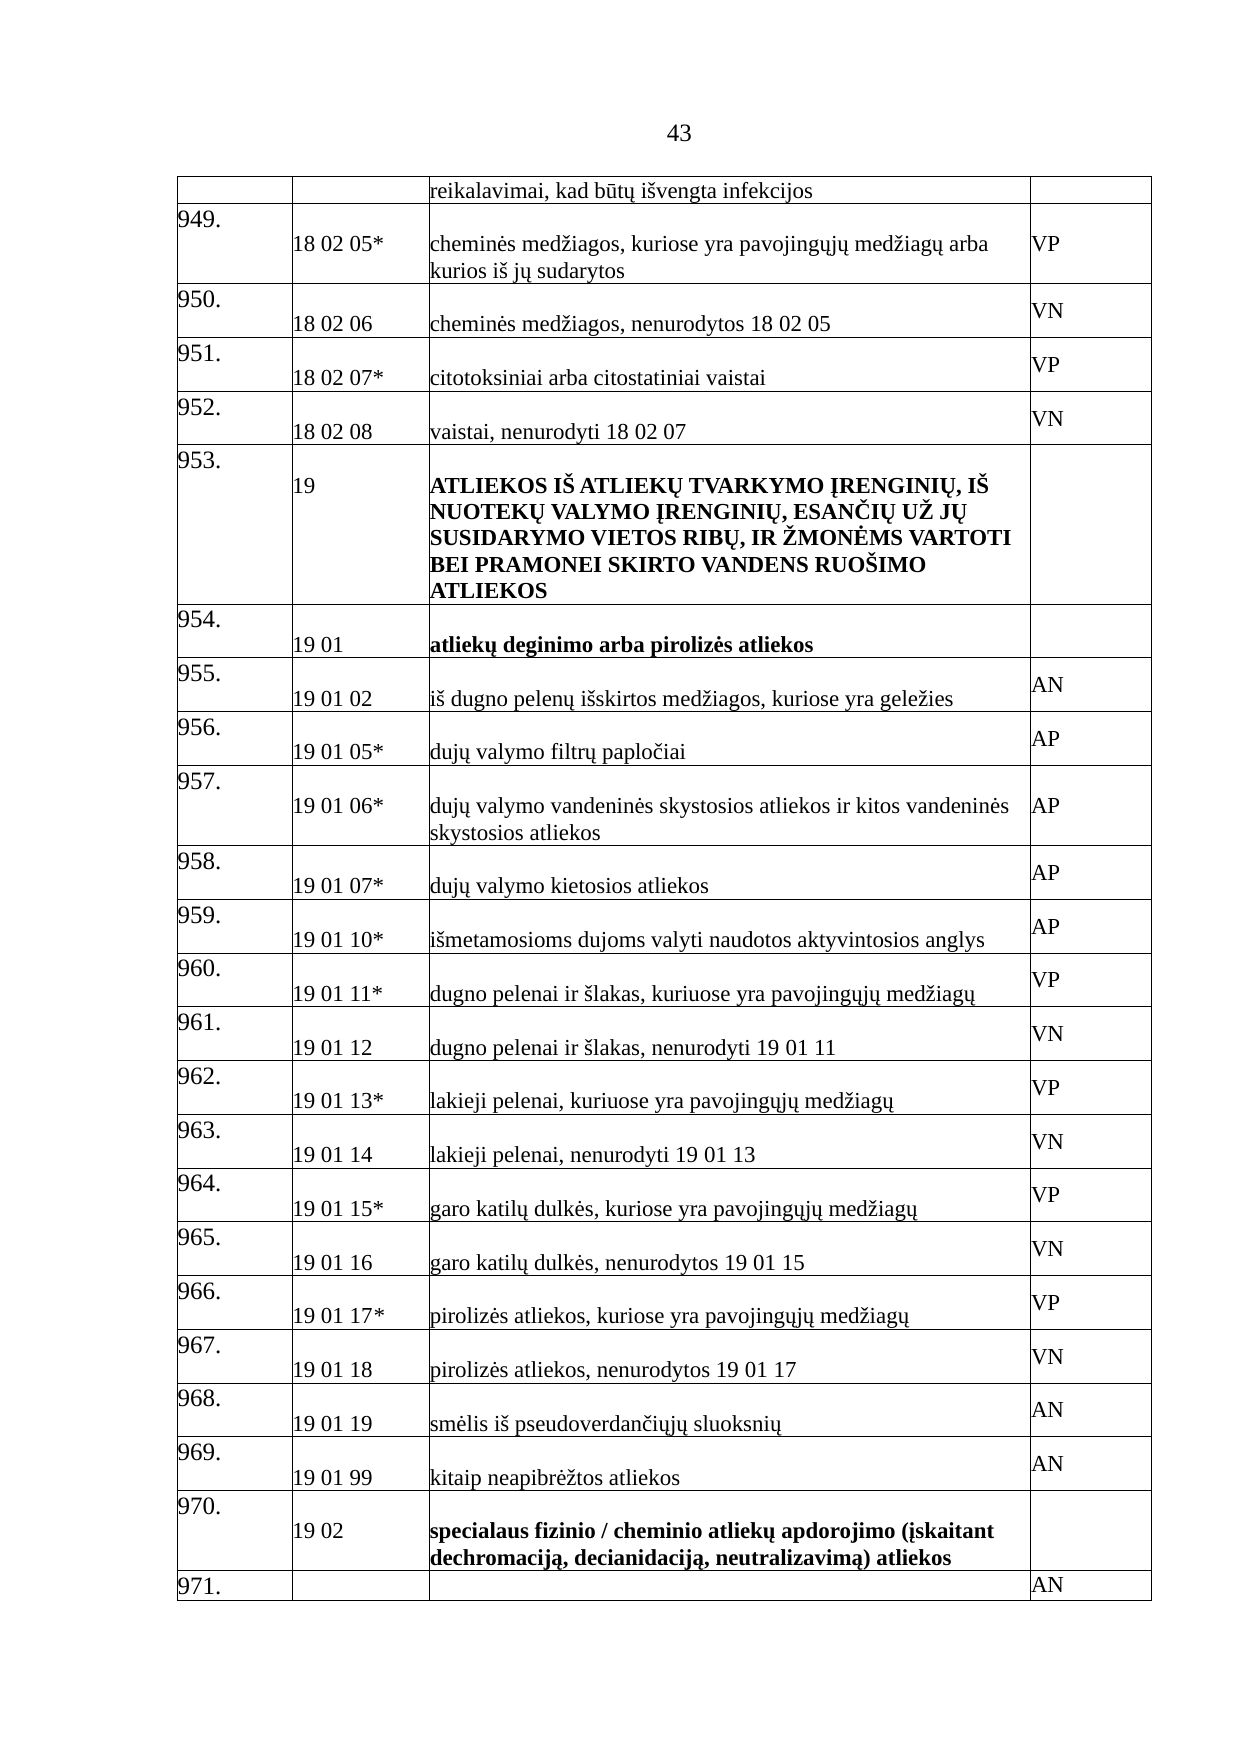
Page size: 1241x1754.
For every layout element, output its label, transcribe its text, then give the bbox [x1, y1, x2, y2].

table_cell [178, 954, 292, 1006]
table_cell [180, 908, 186, 915]
table_cell [180, 400, 186, 407]
table_cell [178, 204, 292, 283]
table_cell AN [1031, 1571, 1151, 1600]
table_cell 18 02 08 [293, 392, 429, 444]
table_cell [178, 177, 292, 203]
table_cell [180, 1284, 186, 1291]
table_cell lakieji pelenai, kuriuose yra pavojingųjų medžiagų [430, 1061, 1030, 1114]
table_cell [178, 846, 292, 899]
table_cell VN [1031, 1115, 1151, 1167]
table_cell 19 01 18 [293, 1330, 429, 1382]
table_cell [430, 1571, 1030, 1600]
table_cell [180, 1176, 186, 1183]
table_cell 19 01 99 [293, 1437, 429, 1490]
table_cell [178, 1022, 186, 1029]
table_cell VN [1031, 392, 1151, 444]
table_cell [178, 284, 292, 337]
table_cell [180, 854, 186, 861]
table_cell 19 01 13* [293, 1061, 429, 1114]
table_cell lakieji pelenai, nenurodyti 19 01 13 [430, 1115, 1030, 1167]
table_cell [180, 612, 186, 619]
table_cell [293, 177, 429, 203]
table_cell [178, 1130, 186, 1137]
table_cell [293, 1571, 429, 1600]
table_cell [180, 1015, 186, 1022]
table_cell reikalavimai, kad būtų išvengta infekcijos [430, 177, 1030, 203]
table_cell [178, 915, 186, 922]
table_cell VN [1031, 1007, 1151, 1060]
table_cell 19 01 05* [293, 712, 429, 765]
table_cell smėlis iš pseudoverdančiųjų sluoksnių [430, 1384, 1030, 1436]
table_cell [180, 720, 186, 727]
table_cell [178, 900, 292, 952]
table_cell 18 02 05* [293, 204, 429, 283]
table_cell VP [1031, 1061, 1151, 1114]
table_cell [178, 1571, 292, 1600]
table_cell VN [1031, 1222, 1151, 1275]
table_cell garo katilų dulkės, kuriose yra pavojingųjų medžiagų [430, 1169, 1030, 1221]
table_cell citotoksiniai arba citostatiniai vaistai [430, 338, 1030, 391]
table_cell [178, 1330, 292, 1382]
table_cell 19 01 14 [293, 1115, 429, 1167]
table_cell [178, 968, 186, 975]
table_cell [180, 1445, 186, 1452]
table_cell cheminės medžiagos, nenurodytos 18 02 05 [430, 284, 1030, 337]
table_cell 19 01 19 [293, 1384, 429, 1436]
table_cell 19 01 [293, 605, 429, 657]
table_cell ATLIEKOS IŠ ATLIEKŲ TVARKYMO ĮRENGINIŲ, IŠ NUOTEKŲ VALYMO ĮRENGINIŲ, ESANČIŲ UŽ JŲ SUSIDARYMO VIETOS RIBŲ, IR ŽMONĖMS VARTOTI BEI PRAMONEI SKIRTO VANDENS RUOŠIMO ATLIEKOS [430, 445, 1030, 603]
table_cell [180, 666, 186, 673]
table_cell VN [1031, 1330, 1151, 1382]
table_cell garo katilų dulkės, nenurodytos 19 01 15 [430, 1222, 1030, 1275]
table_cell [178, 1222, 292, 1275]
table_cell išmetamosioms dujoms valyti naudotos aktyvintosios anglys [430, 900, 1030, 952]
table_cell [178, 712, 292, 765]
table_cell [178, 1452, 186, 1459]
table_cell dugno pelenai ir šlakas, nenurodyti 19 01 11 [430, 1007, 1030, 1060]
table_cell [178, 605, 292, 657]
table_cell 19 01 12 [293, 1007, 429, 1060]
table_cell [178, 658, 292, 711]
table_cell [1031, 1491, 1151, 1570]
table_cell vaistai, nenurodyti 18 02 07 [430, 392, 1030, 444]
table_cell [178, 1169, 292, 1221]
table_cell [178, 1076, 186, 1083]
table_cell pirolizės atliekos, nenurodytos 19 01 17 [430, 1330, 1030, 1382]
table_cell [180, 1579, 186, 1586]
table_cell [178, 1291, 186, 1298]
table_cell [178, 1007, 292, 1060]
table_cell dujų valymo vandeninės skystosios atliekos ir kitos vandeninės skystosios atliekos [430, 766, 1030, 845]
table_cell AP [1031, 900, 1151, 952]
table_cell [178, 1237, 186, 1244]
table_cell 19 01 02 [293, 658, 429, 711]
table_cell dujų valymo kietosios atliekos [430, 846, 1030, 899]
table_cell 18 02 07* [293, 338, 429, 391]
table_cell [178, 1491, 292, 1570]
table_cell [180, 346, 186, 353]
table_cell [178, 1384, 292, 1436]
table_cell [180, 1338, 186, 1345]
table_cell pirolizės atliekos, kuriose yra pavojingųjų medžiagų [430, 1276, 1030, 1329]
table_cell [178, 299, 186, 306]
table_cell [178, 1345, 186, 1352]
table_cell 19 01 15* [293, 1169, 429, 1221]
table_cell 19 01 07* [293, 846, 429, 899]
table_cell AP [1031, 846, 1151, 899]
table_cell 18 02 06 [293, 284, 429, 337]
table_cell [180, 212, 186, 219]
table_cell [178, 219, 186, 226]
table_cell [178, 619, 186, 626]
table_cell 19 01 11* [293, 954, 429, 1006]
table_cell [180, 961, 186, 968]
table_cell [1031, 177, 1151, 203]
table_cell [178, 407, 186, 414]
table_cell [178, 1276, 292, 1329]
table_cell AN [1031, 1437, 1151, 1490]
table_cell [180, 1499, 186, 1506]
table_cell [178, 1437, 292, 1490]
table_cell AN [1031, 658, 1151, 711]
table_cell [178, 1183, 186, 1190]
table_cell [180, 1391, 186, 1398]
table_cell 19 01 17* [293, 1276, 429, 1329]
table_cell [178, 1586, 186, 1593]
table_cell [178, 460, 186, 467]
table_cell [180, 1123, 186, 1130]
table_cell 19 01 16 [293, 1222, 429, 1275]
table_cell VP [1031, 338, 1151, 391]
table_cell dujų valymo filtrų papločiai [430, 712, 1030, 765]
table_cell [180, 453, 186, 460]
table_cell AP [1031, 712, 1151, 765]
table_cell [180, 1230, 186, 1237]
table_cell [178, 353, 186, 360]
table_cell [178, 1115, 292, 1167]
table_cell [1031, 605, 1151, 657]
table_cell [178, 445, 292, 603]
table_cell VP [1031, 954, 1151, 1006]
table_cell [178, 1506, 186, 1513]
table_cell [178, 1398, 186, 1405]
table_cell AN [1031, 1384, 1151, 1436]
table_cell [178, 392, 292, 444]
table_cell [178, 1061, 292, 1114]
table_cell atliekų deginimo arba pirolizės atliekos [430, 605, 1030, 657]
table_cell AP [1031, 766, 1151, 845]
table_cell iš dugno pelenų išskirtos medžiagos, kuriose yra geležies [430, 658, 1030, 711]
table_cell VN [1031, 284, 1151, 337]
table_cell 19 01 10* [293, 900, 429, 952]
table_cell [178, 673, 186, 680]
table_cell specialaus fizinio / cheminio atliekų apdorojimo (įskaitant dechromaciją, decianidaciją, neutralizavimą) atliekos [430, 1491, 1030, 1570]
table_cell VP [1031, 1169, 1151, 1221]
table_cell VP [1031, 1276, 1151, 1329]
table_cell [178, 766, 292, 845]
table_cell [178, 727, 186, 734]
table_cell 19 01 06* [293, 766, 429, 845]
table_cell 19 02 [293, 1491, 429, 1570]
table_cell dugno pelenai ir šlakas, kuriuose yra pavojingųjų medžiagų [430, 954, 1030, 1006]
table_cell [1031, 445, 1151, 603]
table_cell [180, 1069, 186, 1076]
table_cell 19 [293, 445, 429, 603]
table_cell cheminės medžiagos, kuriose yra pavojingųjų medžiagų arba kurios iš jų sudarytos [430, 204, 1030, 283]
table_cell [178, 781, 186, 788]
table_cell kitaip neapibrėžtos atliekos [430, 1437, 1030, 1490]
table_cell [180, 774, 186, 781]
table_cell VP [1031, 204, 1151, 283]
table_cell [180, 292, 186, 299]
table_cell [178, 861, 186, 868]
table_cell [178, 338, 292, 391]
